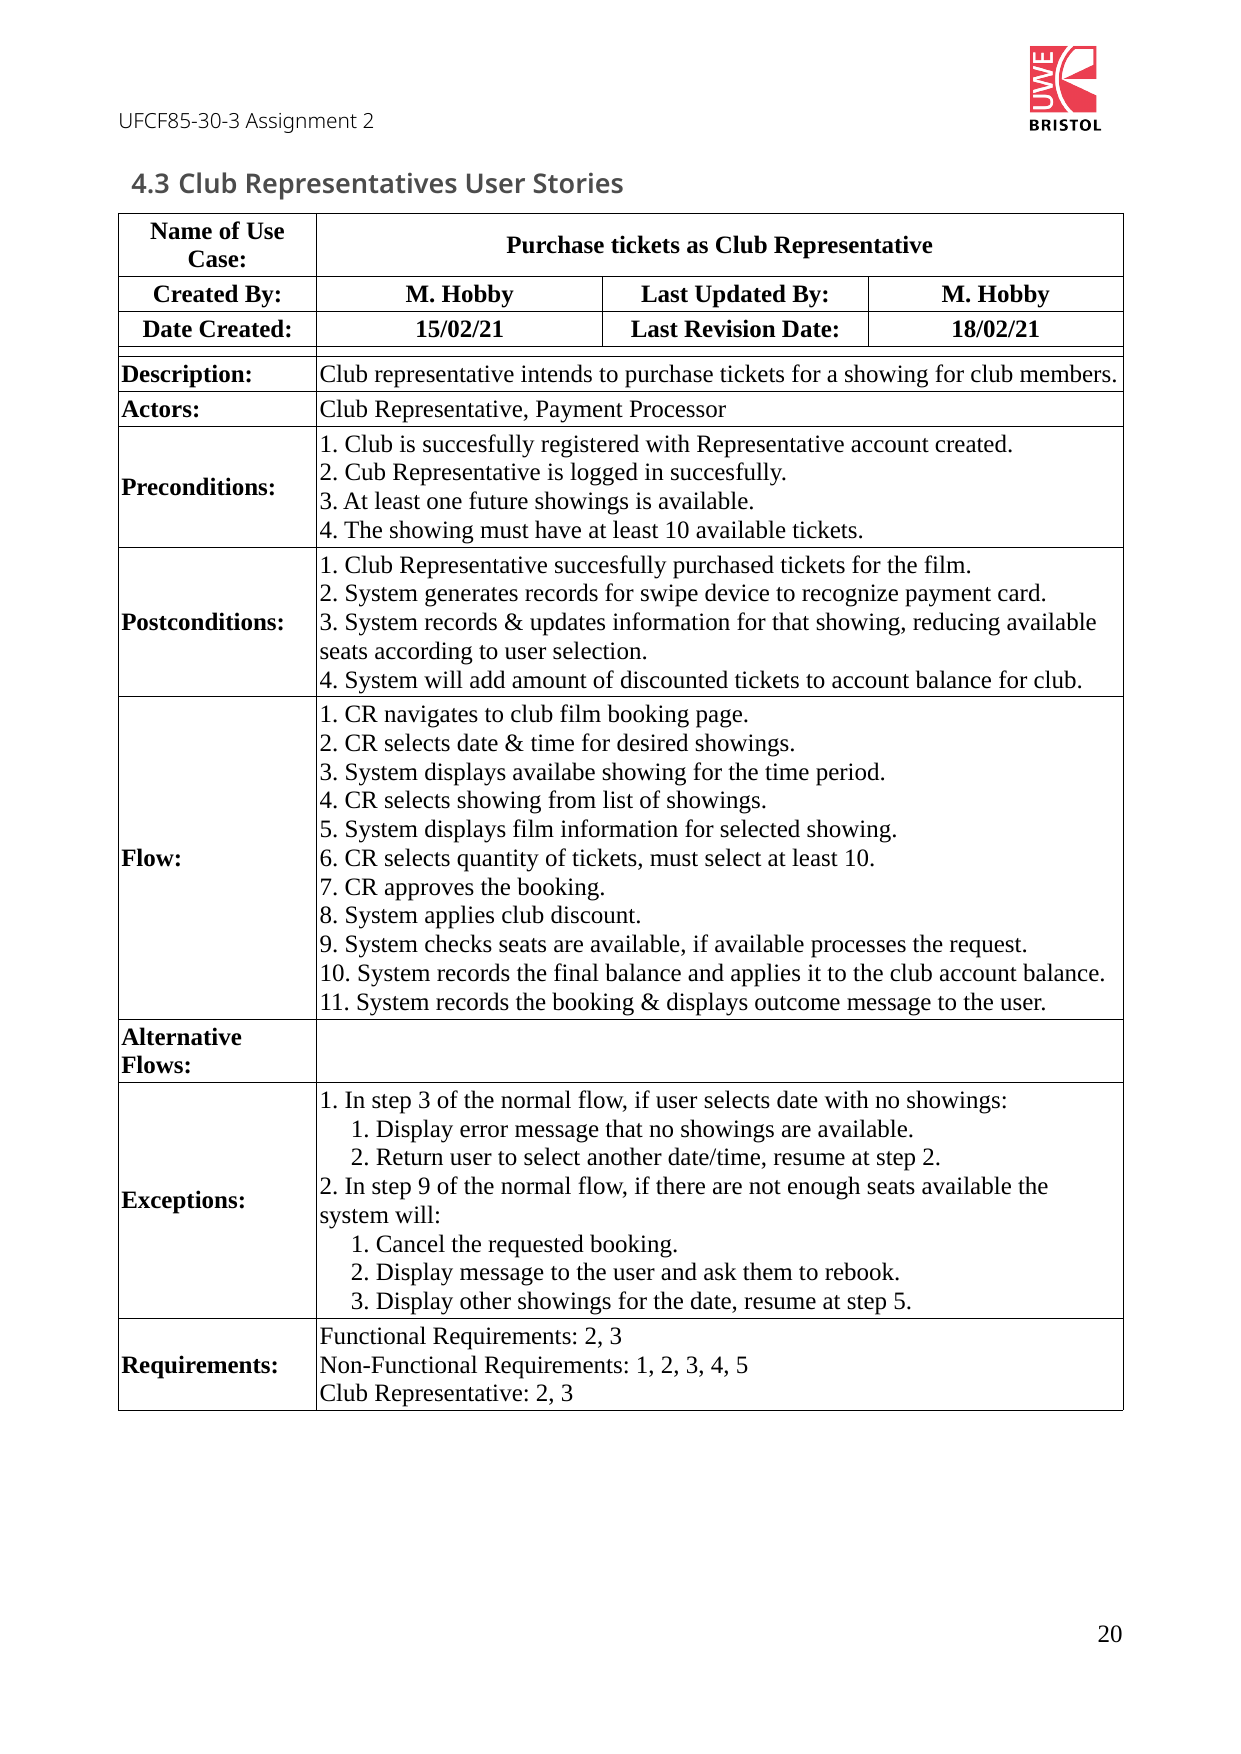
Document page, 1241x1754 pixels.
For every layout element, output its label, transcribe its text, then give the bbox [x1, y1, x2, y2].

table_cell 1. Club Representative succesfully purchased tickets for the film. 2. System generates records for swipe device to recognize payment card. 3. System records & updates information for that showing, reducing available seats according to user selection. 4. System will add amount of discounted tickets to account balance for club. [317, 548, 1123, 696]
table_cell 18/02/21 [869, 312, 1123, 346]
table_cell M. Hobby [869, 277, 1123, 311]
picture [1012, 35, 1119, 141]
table_cell [317, 1020, 1123, 1082]
table_cell Requirements: [119, 1319, 316, 1410]
table_cell Club representative intends to purchase tickets for a showing for club members. [317, 357, 1123, 391]
table_cell Preconditions: [119, 427, 316, 547]
table_cell Description: [119, 357, 316, 391]
table_cell Created By: [119, 277, 316, 311]
table_cell 1. CR navigates to club film booking page. 2. CR selects date & time for desired showings. 3. System displays availabe showing for the time period. 4. CR selects showing from list of showings. 5. System displays film information for selected showing. 6. CR selects quantity of tickets, must select at least 10. 7. CR approves the booking. 8. System applies club discount. 9. System checks seats are available, if available processes the request. 10. System records the final balance and applies it to the club account balance. 11. System records the booking & displays outcome message to the user. [317, 697, 1123, 1018]
table_cell Functional Requirements: 2, 3 Non-Functional Requirements: 1, 2, 3, 4, 5 Club Representative: 2, 3 [317, 1319, 1123, 1410]
table_header Name of Use Case: [119, 214, 316, 276]
table_cell 15/02/21 [317, 312, 602, 346]
table_cell 1. In step 3 of the normal flow, if user selects date with no showings: 1. Display error message that no showings are available. 2. Return user to select another date/time, resume at step 2. 2. In step 9 of the normal flow, if there are not enough seats available the system will: 1. Cancel the requested booking. 2. Display message to the user and ask them to rebook. 3. Display other showings for the date, resume at step 5. [317, 1083, 1123, 1318]
table_cell Club Representative, Payment Processor [317, 392, 1123, 426]
table_cell 1. Club is succesfully registered with Representative account created. 2. Cub Representative is logged in succesfully. 3. At least one future showings is available. 4. The showing must have at least 10 available tickets. [317, 427, 1123, 547]
table_cell Alternative Flows: [119, 1020, 316, 1082]
table_cell Flow: [119, 697, 316, 1018]
table_cell [317, 347, 1123, 356]
table_cell Last Updated By: [603, 277, 868, 311]
table_cell M. Hobby [317, 277, 602, 311]
table_cell Actors: [119, 392, 316, 426]
table_cell Exceptions: [119, 1083, 316, 1318]
table_header Purchase tickets as Club Representative [317, 214, 1123, 276]
table_cell Last Revision Date: [603, 312, 868, 346]
table_cell [119, 347, 316, 356]
table_cell Date Created: [119, 312, 316, 346]
table_cell Postconditions: [119, 548, 316, 696]
subtitle Club Representatives User Stories [124, 164, 1122, 201]
